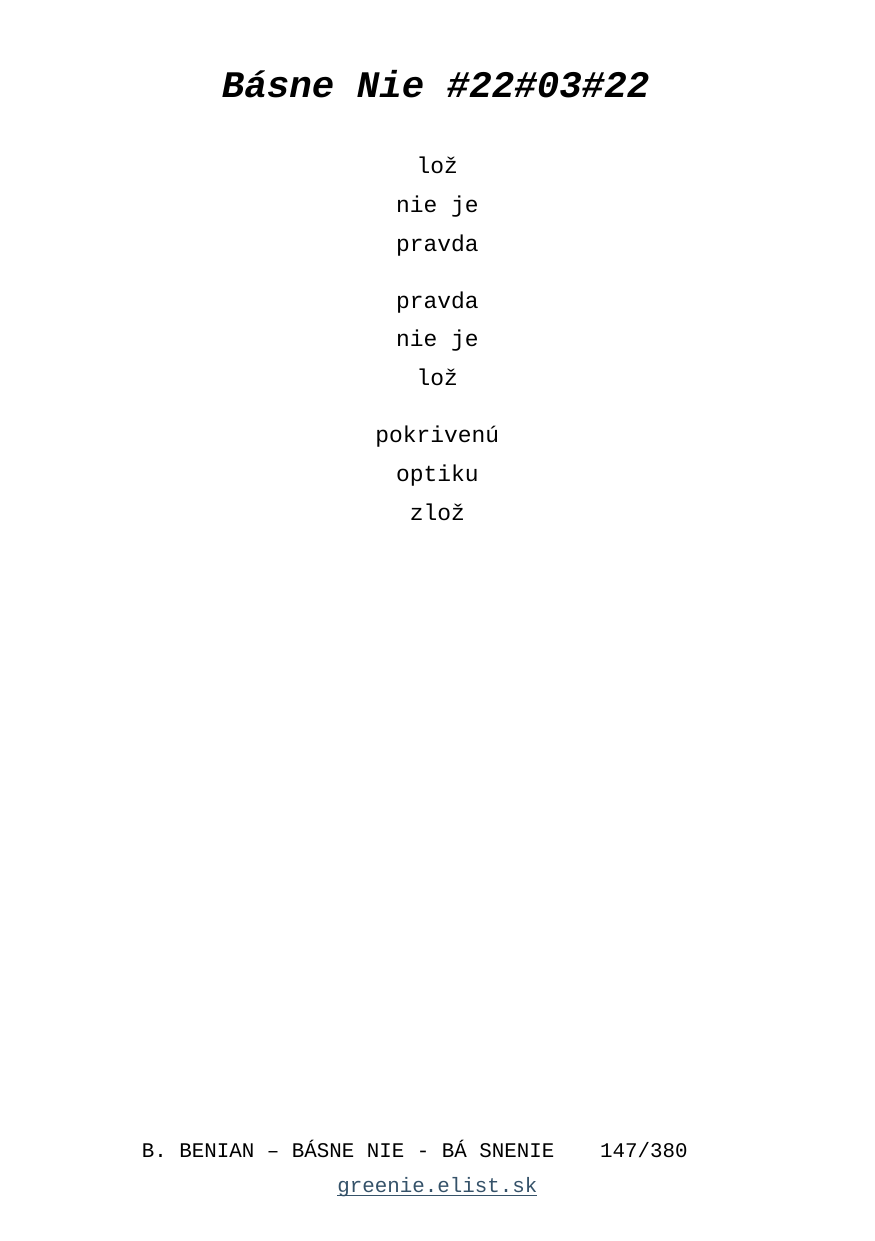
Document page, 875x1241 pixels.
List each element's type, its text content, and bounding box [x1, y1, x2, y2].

subtitle Básne Nie #22#03#22 [41, 66, 833, 109]
text lož nie je pravda [41, 155, 833, 258]
text pokrivenú optiku zlož [41, 423, 833, 527]
text pravda nie je lož [41, 289, 833, 393]
